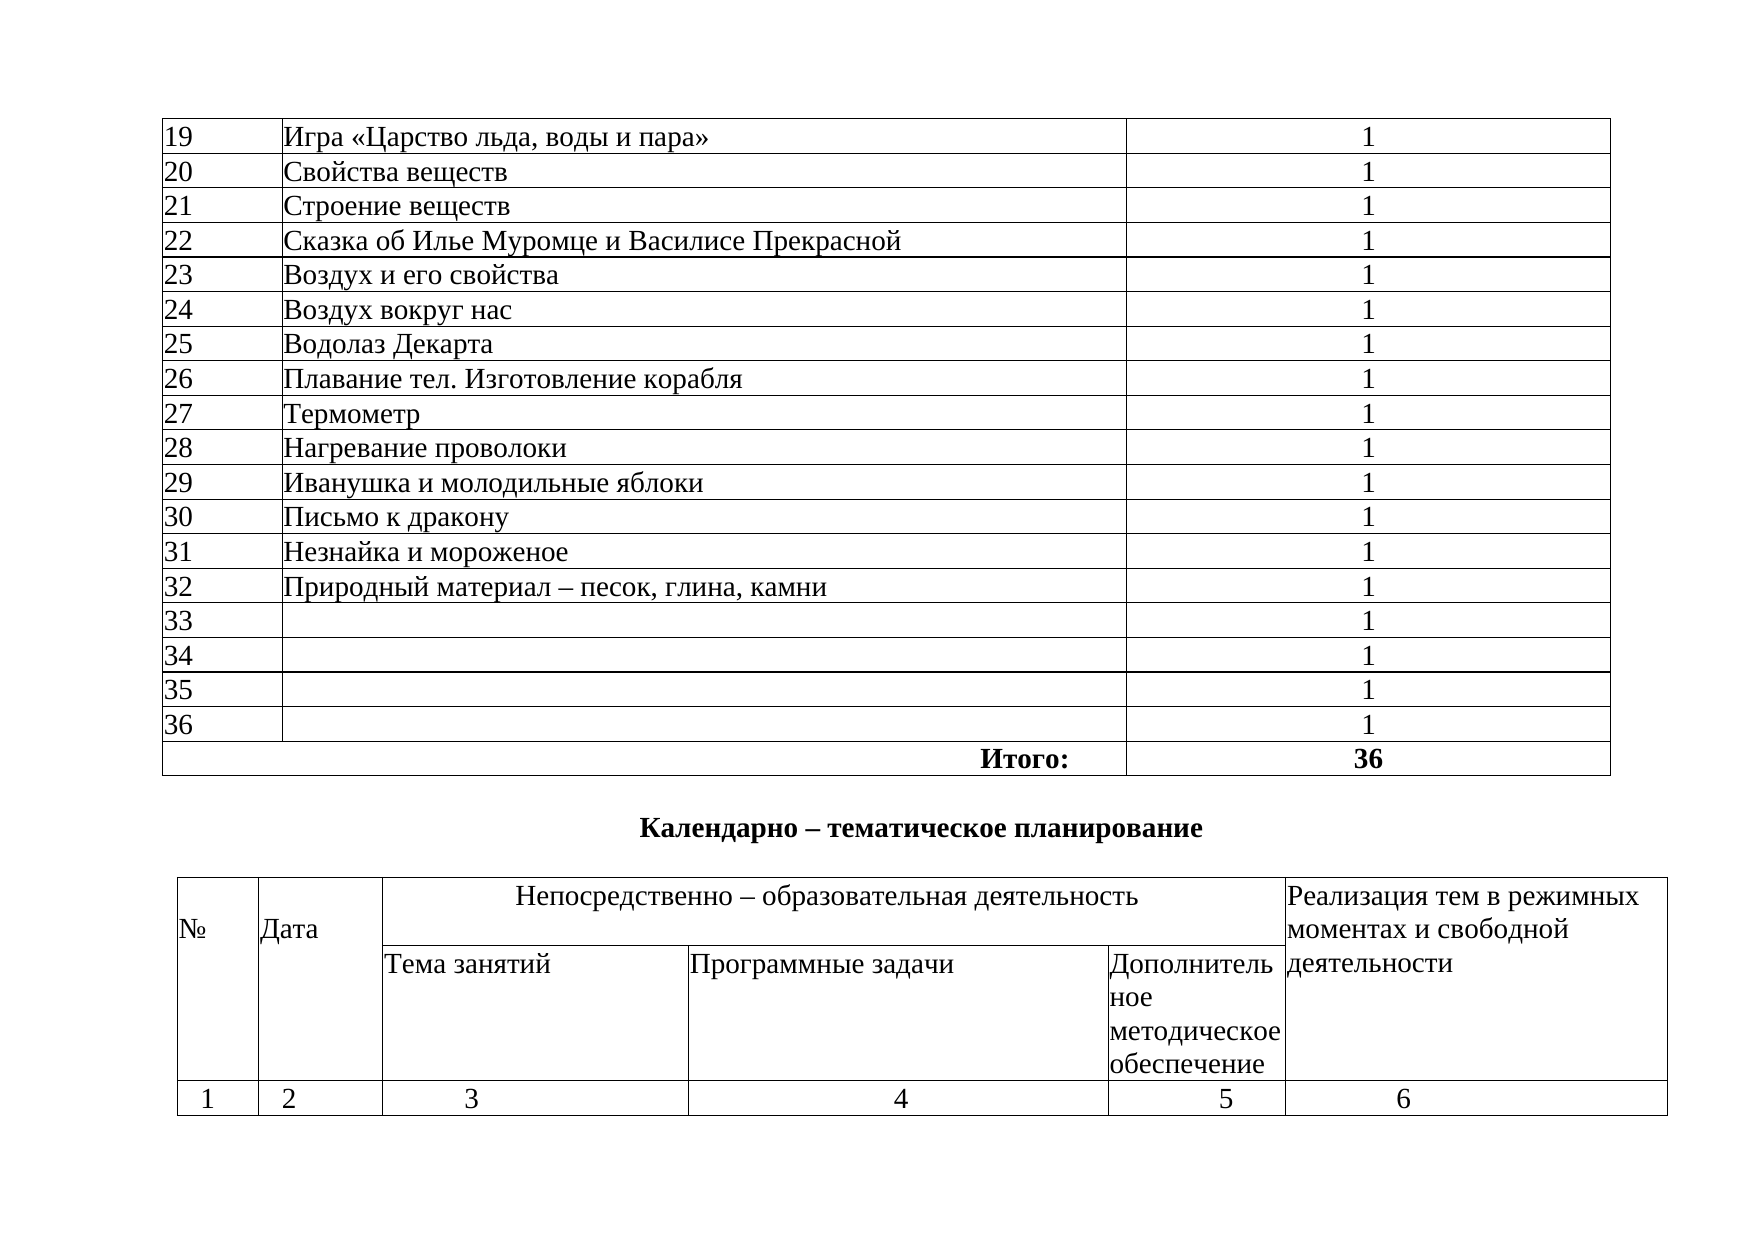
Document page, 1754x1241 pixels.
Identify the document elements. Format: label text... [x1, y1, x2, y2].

table_cell 36 [1127, 742, 1610, 775]
table_cell 27 [163, 396, 282, 429]
table_cell Водолаз Декарта [283, 327, 1126, 360]
table_cell 2 [259, 1081, 382, 1115]
table_cell Иванушка и молодильные яблоки [283, 465, 1126, 498]
table_cell 1 [1127, 534, 1610, 568]
table_cell 23 [163, 258, 282, 291]
table_cell Воздух вокруг нас [283, 292, 1126, 326]
table_cell 1 [1127, 603, 1610, 637]
table_cell 1 [1127, 430, 1610, 464]
table_cell Свойства веществ [283, 154, 1126, 187]
table_cell Термометр [283, 396, 1126, 429]
table_header Реализация тем в режимных моментах и свободной деятельности [1286, 878, 1667, 1080]
table_cell 31 [163, 534, 282, 568]
table_cell 1 [1127, 258, 1610, 291]
table_cell 1 [1127, 396, 1610, 429]
table_cell [283, 603, 1126, 637]
table_cell Природный материал – песок, глина, камни [283, 569, 1126, 602]
table_cell [283, 638, 1126, 671]
table_cell Итого: [163, 742, 1126, 775]
table_cell 1 [1127, 223, 1610, 256]
table_cell 5 [1109, 1081, 1285, 1115]
table_cell 1 [1127, 569, 1610, 602]
table_cell 25 [163, 327, 282, 360]
table_cell 20 [163, 154, 282, 187]
table_cell 36 [163, 707, 282, 741]
table_cell Плавание тел. Изготовление корабля [283, 361, 1126, 395]
table_cell 1 [1127, 638, 1610, 671]
table_cell 1 [178, 1081, 258, 1115]
table_cell [283, 707, 1126, 741]
table_cell 1 [1127, 707, 1610, 741]
table_cell 29 [163, 465, 282, 498]
table_cell [283, 673, 1126, 706]
table_header Непосредственно – образовательная деятельность [383, 878, 1285, 945]
table_cell 32 [163, 569, 282, 602]
table_cell Дополнительное методическое обеспечение [1109, 946, 1285, 1080]
table_cell 3 [383, 1081, 688, 1115]
table_cell 19 [163, 119, 282, 153]
table_cell 1 [1127, 673, 1610, 706]
table_cell Игра «Царство льда, воды и пара» [283, 119, 1126, 153]
text Календарно – тематическое планирование [177, 810, 1665, 843]
table_header № [178, 878, 258, 1080]
table_cell Программные задачи [689, 946, 1108, 1080]
table_cell 1 [1127, 465, 1610, 498]
table_cell 1 [1127, 500, 1610, 533]
table_cell Строение веществ [283, 188, 1126, 222]
table_cell 35 [163, 673, 282, 706]
table_cell 34 [163, 638, 282, 671]
table_cell 1 [1127, 154, 1610, 187]
table_cell 26 [163, 361, 282, 395]
table_cell Воздух и его свойства [283, 258, 1126, 291]
table_cell Тема занятий [383, 946, 688, 1080]
table_cell 33 [163, 603, 282, 637]
table_cell 6 [1286, 1081, 1667, 1115]
table_cell 30 [163, 500, 282, 533]
table_cell 1 [1127, 327, 1610, 360]
table_header Дата [259, 878, 382, 1080]
table_cell 1 [1127, 119, 1610, 153]
table_cell 24 [163, 292, 282, 326]
table_cell 28 [163, 430, 282, 464]
table_cell 1 [1127, 292, 1610, 326]
table_cell 21 [163, 188, 282, 222]
table_cell Нагревание проволоки [283, 430, 1126, 464]
table_cell 1 [1127, 361, 1610, 395]
table_cell 4 [689, 1081, 1108, 1115]
table_cell 1 [1127, 188, 1610, 222]
table_cell 22 [163, 223, 282, 256]
table_cell Письмо к дракону [283, 500, 1126, 533]
table_cell Незнайка и мороженое [283, 534, 1126, 568]
table_cell Сказка об Илье Муромце и Василисе Прекрасной [283, 223, 1126, 256]
